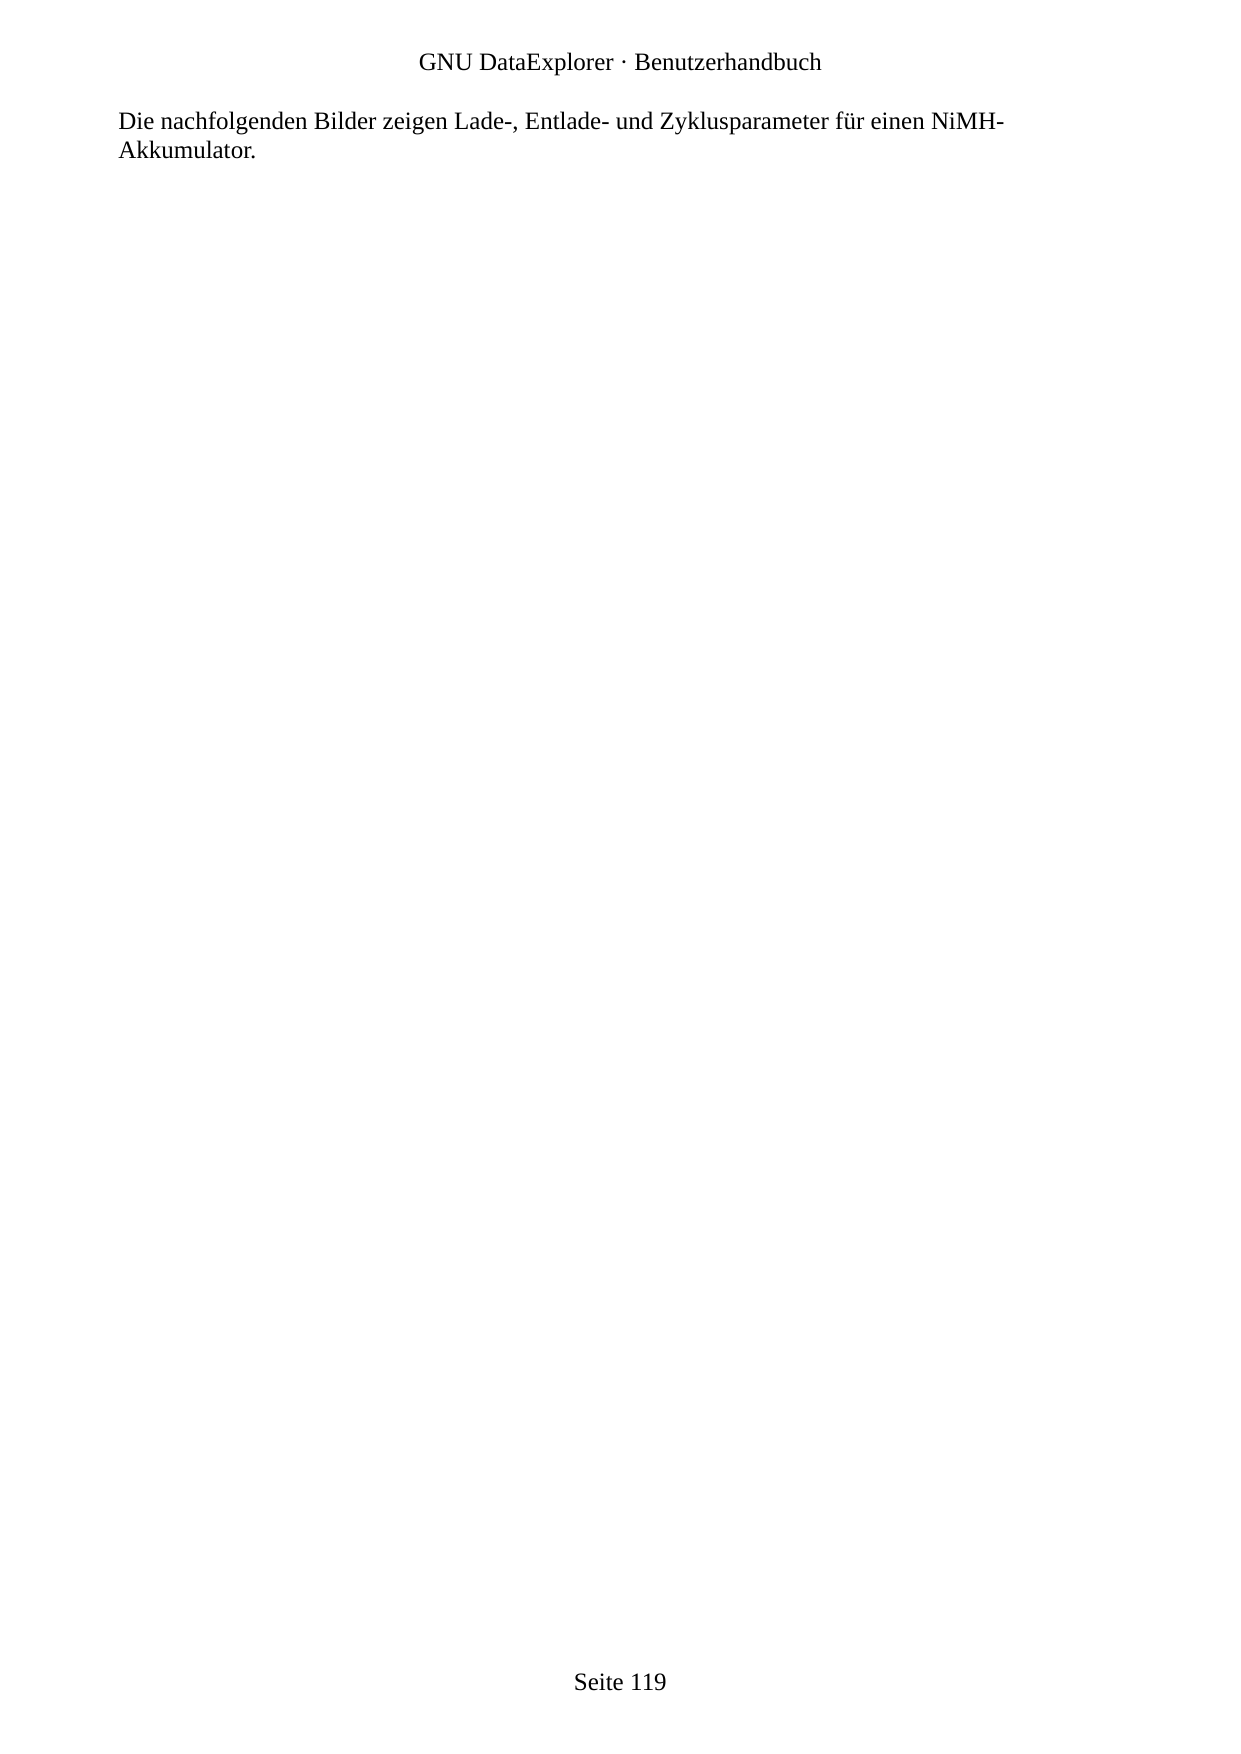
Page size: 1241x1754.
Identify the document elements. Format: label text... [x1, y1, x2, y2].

text Die nachfolgenden Bilder zeigen Lade-, Entlade- und Zyklusparameter für einen NiMH-Akkumulator. [118, 106, 1122, 164]
